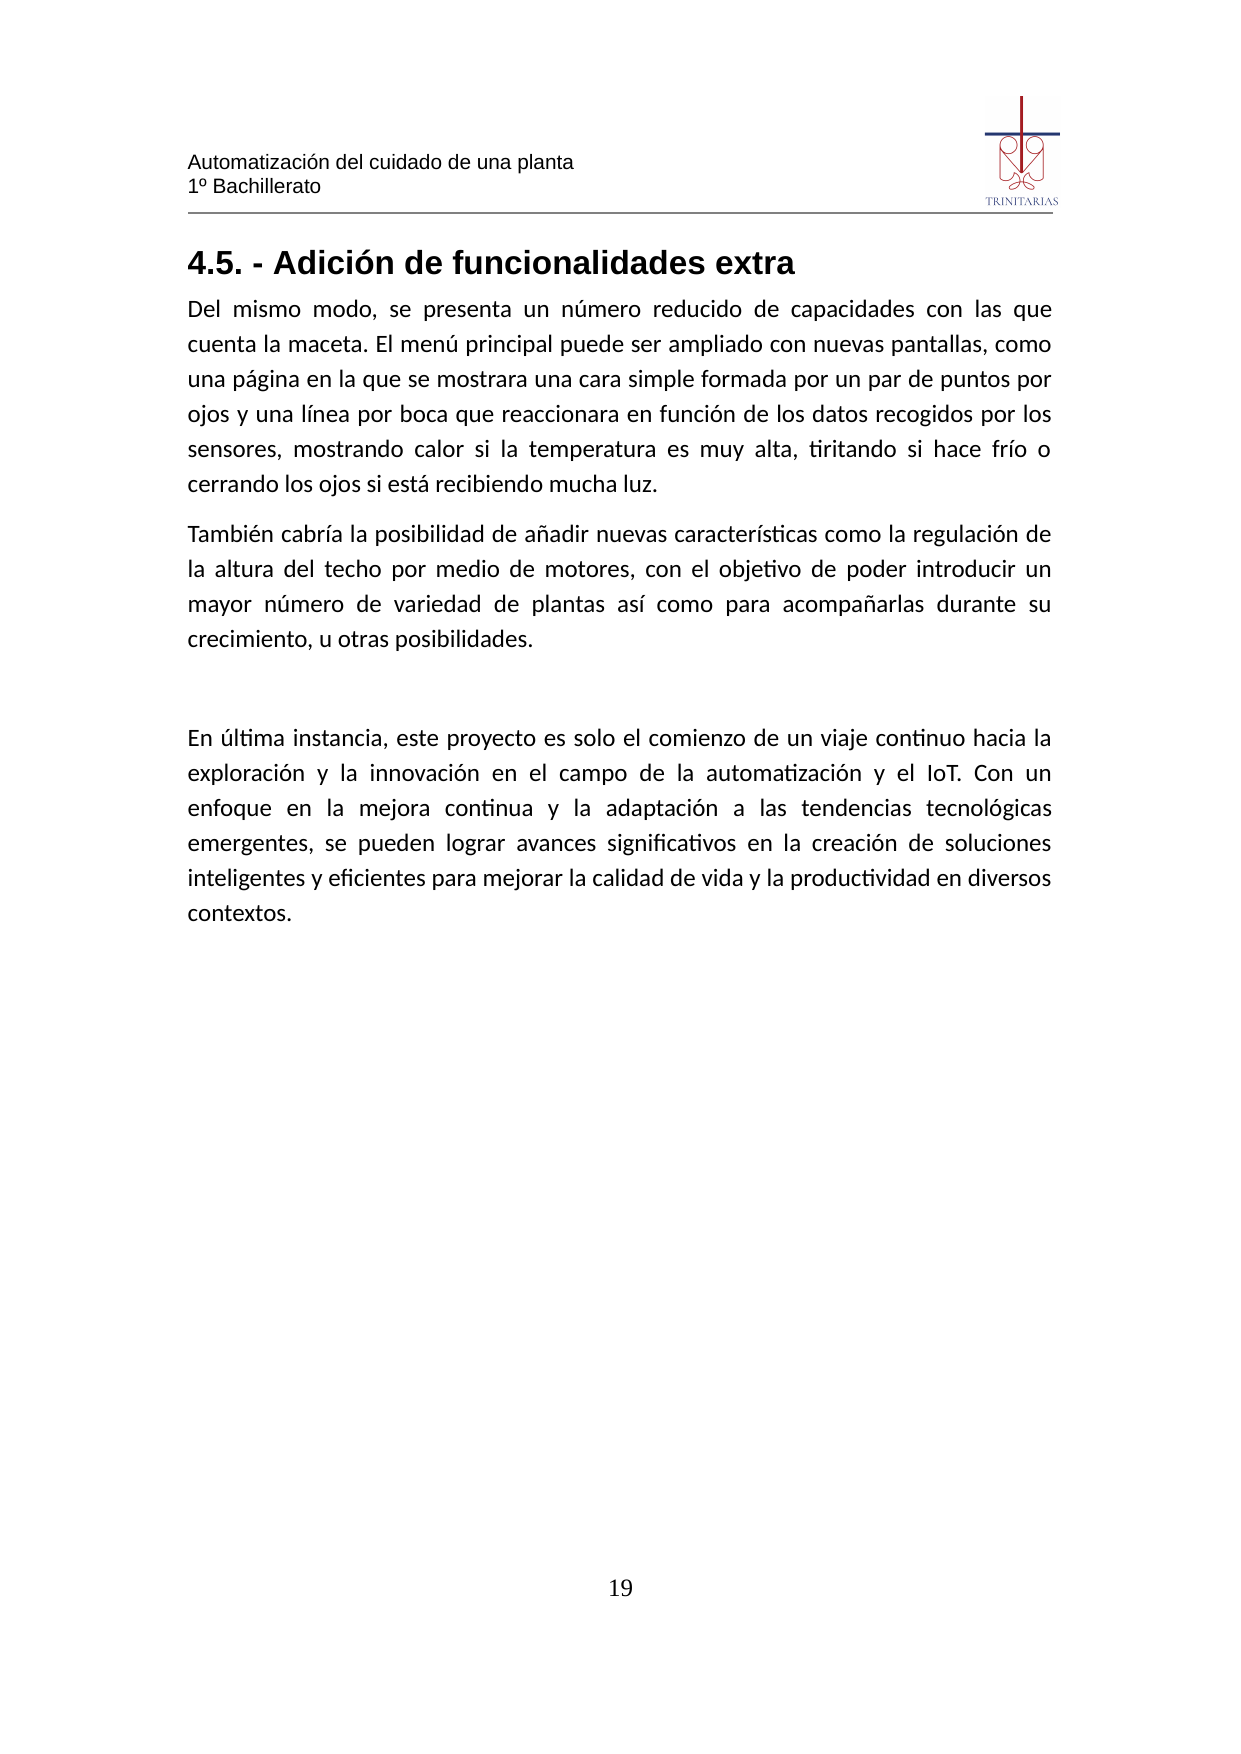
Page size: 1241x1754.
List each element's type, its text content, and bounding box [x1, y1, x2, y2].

text Del mismo modo, se presenta un número reducido de capacidades con las que cuenta la maceta. El menú principal puede ser ampliado con nuevas pantallas, como una página en la que se mostrara una cara simple formada por un par de puntos por ojos y una línea por boca que reaccionara en función de los datos recogidos por los sensores, mostrando calor si la temperatura es muy alta, tiritando si hace frío o cerrando los ojos si está recibiendo mucha luz. [187, 294, 1053, 499]
text También cabría la posibilidad de añadir nuevas características como la regulación de la altura del techo por medio de motores, con el objetivo de poder introducir un mayor número de variedad de plantas así como para acompañarlas durante su crecimiento, u otras posibilidades. [187, 518, 1053, 654]
text En última instancia, este proyecto es solo el comienzo de un viaje continuo hacia la exploración y la innovación en el campo de la automatización y el IoT. Con un enfoque en la mejora continua y la adaptación a las tendencias tecnológicas emergentes, se pueden lograr avances significativos en la creación de soluciones inteligentes y eficientes para mejorar la calidad de vida y la productividad en diversos contextos. [187, 722, 1053, 928]
subtitle Adición de funcionalidades extra [187, 243, 1053, 281]
picture [984, 96, 1061, 208]
